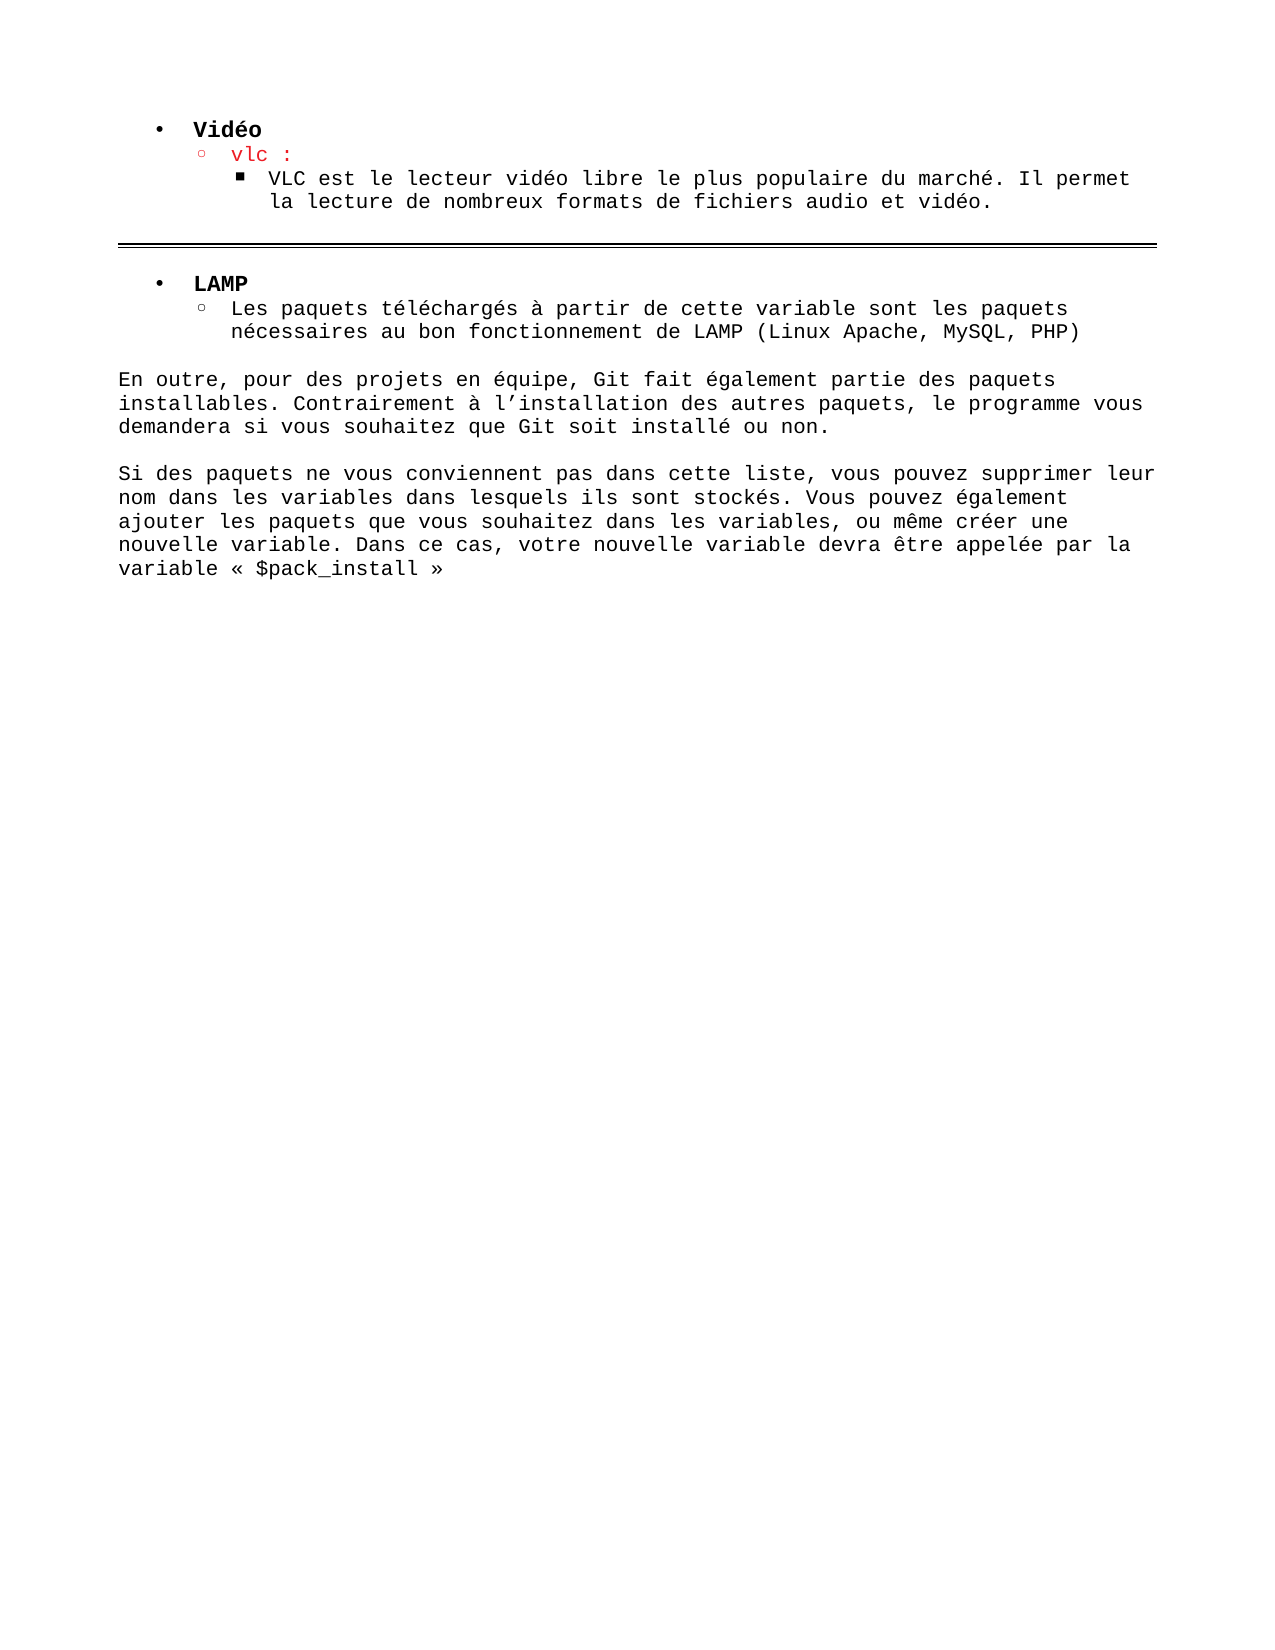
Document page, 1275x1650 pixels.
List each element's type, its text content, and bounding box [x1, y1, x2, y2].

list VLC est le lecteur vidéo libre le plus populaire du marché. Il permet la lecture de nombreux formats de fichiers audio et vidéo. [231, 168, 1157, 215]
list Les paquets téléchargés à partir de cette variable sont les paquets nécessaires au bon fonctionnement de LAMP (Linux Apache, MySQL, PHP) [193, 298, 1157, 345]
list Vidéo [156, 118, 1157, 144]
text En outre, pour des projets en équipe, Git fait également partie des paquets installables. Contrairement à l’installation des autres paquets, le programme vous demandera si vous souhaitez que Git soit installé ou non. [118, 369, 1157, 440]
list vlc : [193, 144, 1157, 168]
list LAMP [156, 272, 1157, 298]
text Si des paquets ne vous conviennent pas dans cette liste, vous pouvez supprimer leur nom dans les variables dans lesquels ils sont stockés. Vous pouvez également ajouter les paquets que vous souhaitez dans les variables, ou même créer une nouvelle variable. Dans ce cas, votre nouvelle variable devra être appelée par la variable « $pack_install » [118, 463, 1157, 582]
